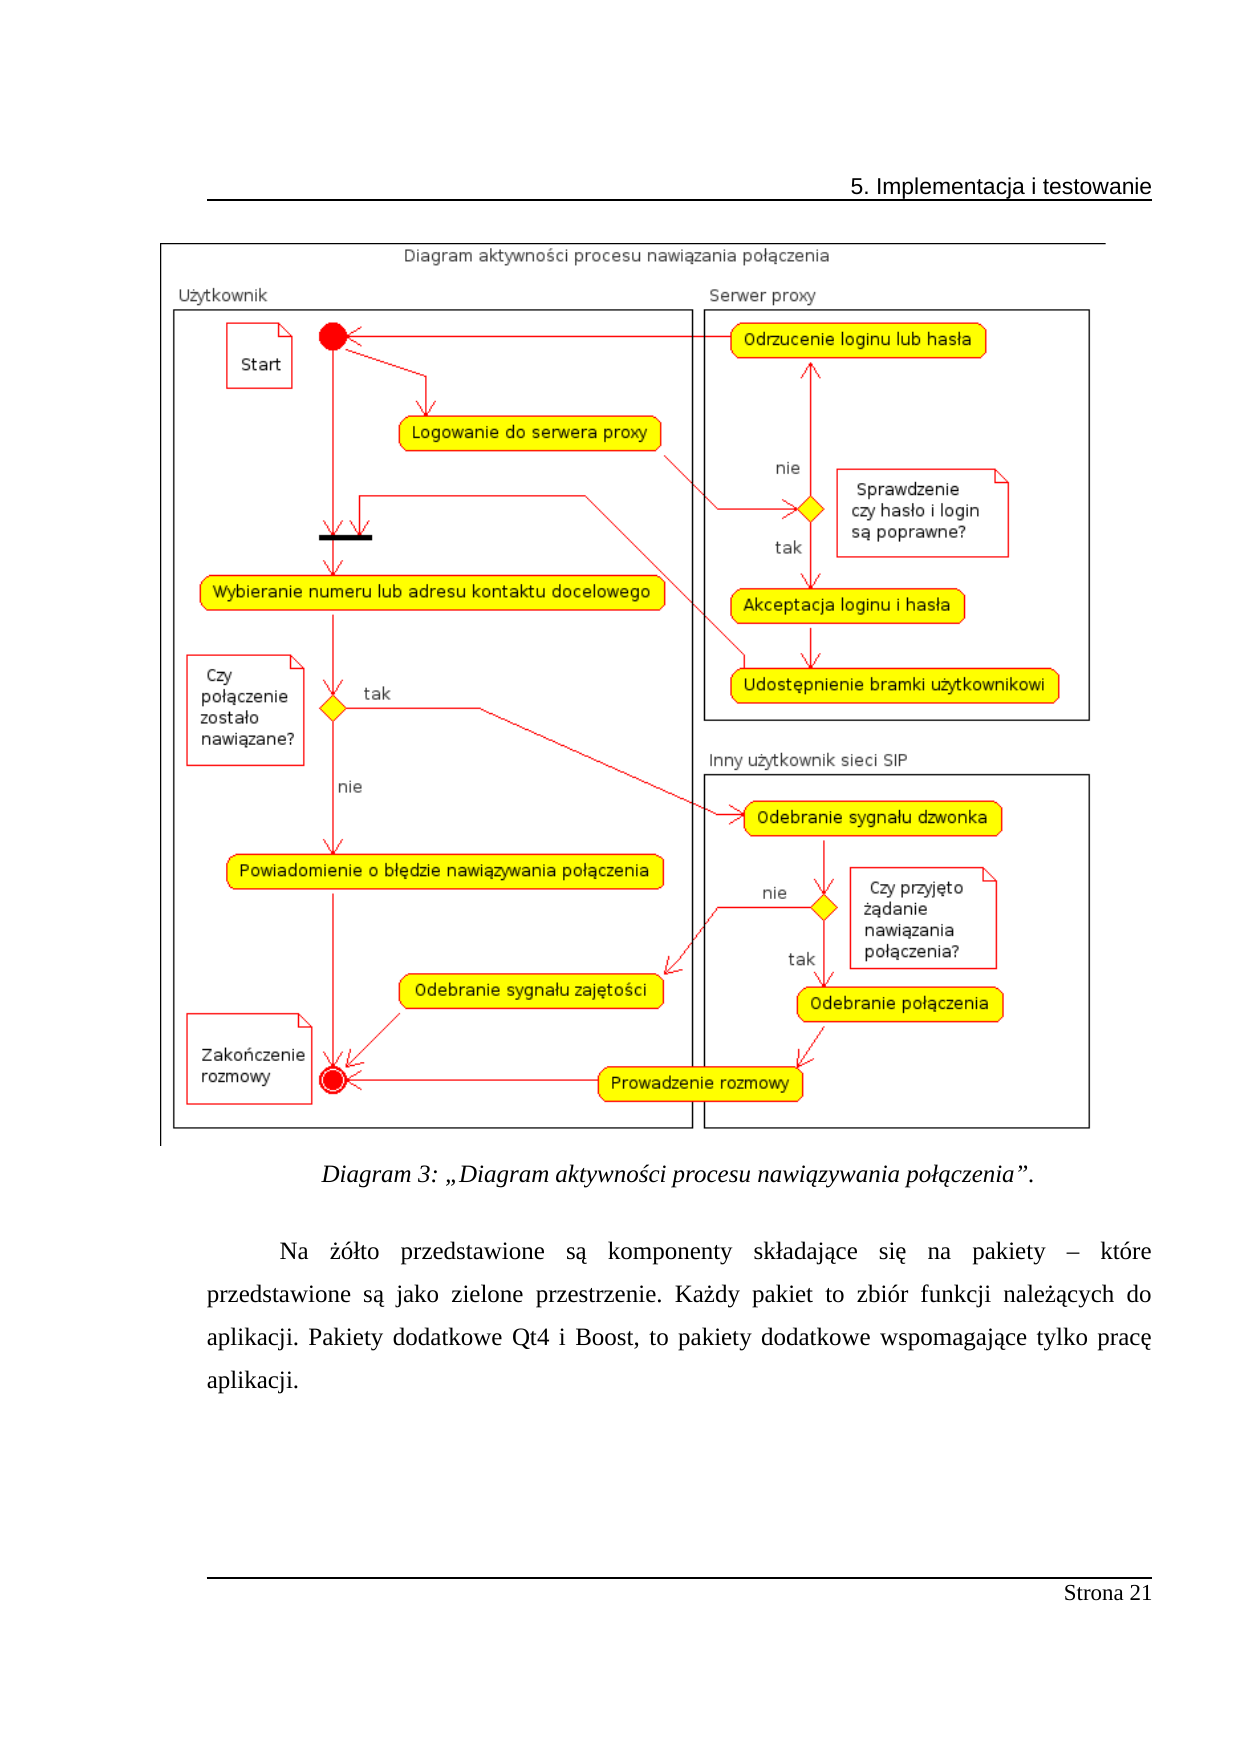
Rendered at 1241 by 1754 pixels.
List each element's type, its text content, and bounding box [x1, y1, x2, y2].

picture [160, 243, 1106, 1146]
text [160, 231, 1199, 243]
text Diagram 3: „Diagram aktywności procesu nawiązywania połączenia”. [160, 1146, 1199, 1188]
text Na żółto przedstawione są komponenty składające się na pakiety – które przedstawione są jako zielone przestrzenie. Każdy pakiet to zbiór funkcji należących do aplikacji. Pakiety dodatkowe Qt4 i Boost, to pakiety dodatkowe wspomagające tylko pracę aplikacji. [160, 1188, 1199, 1394]
